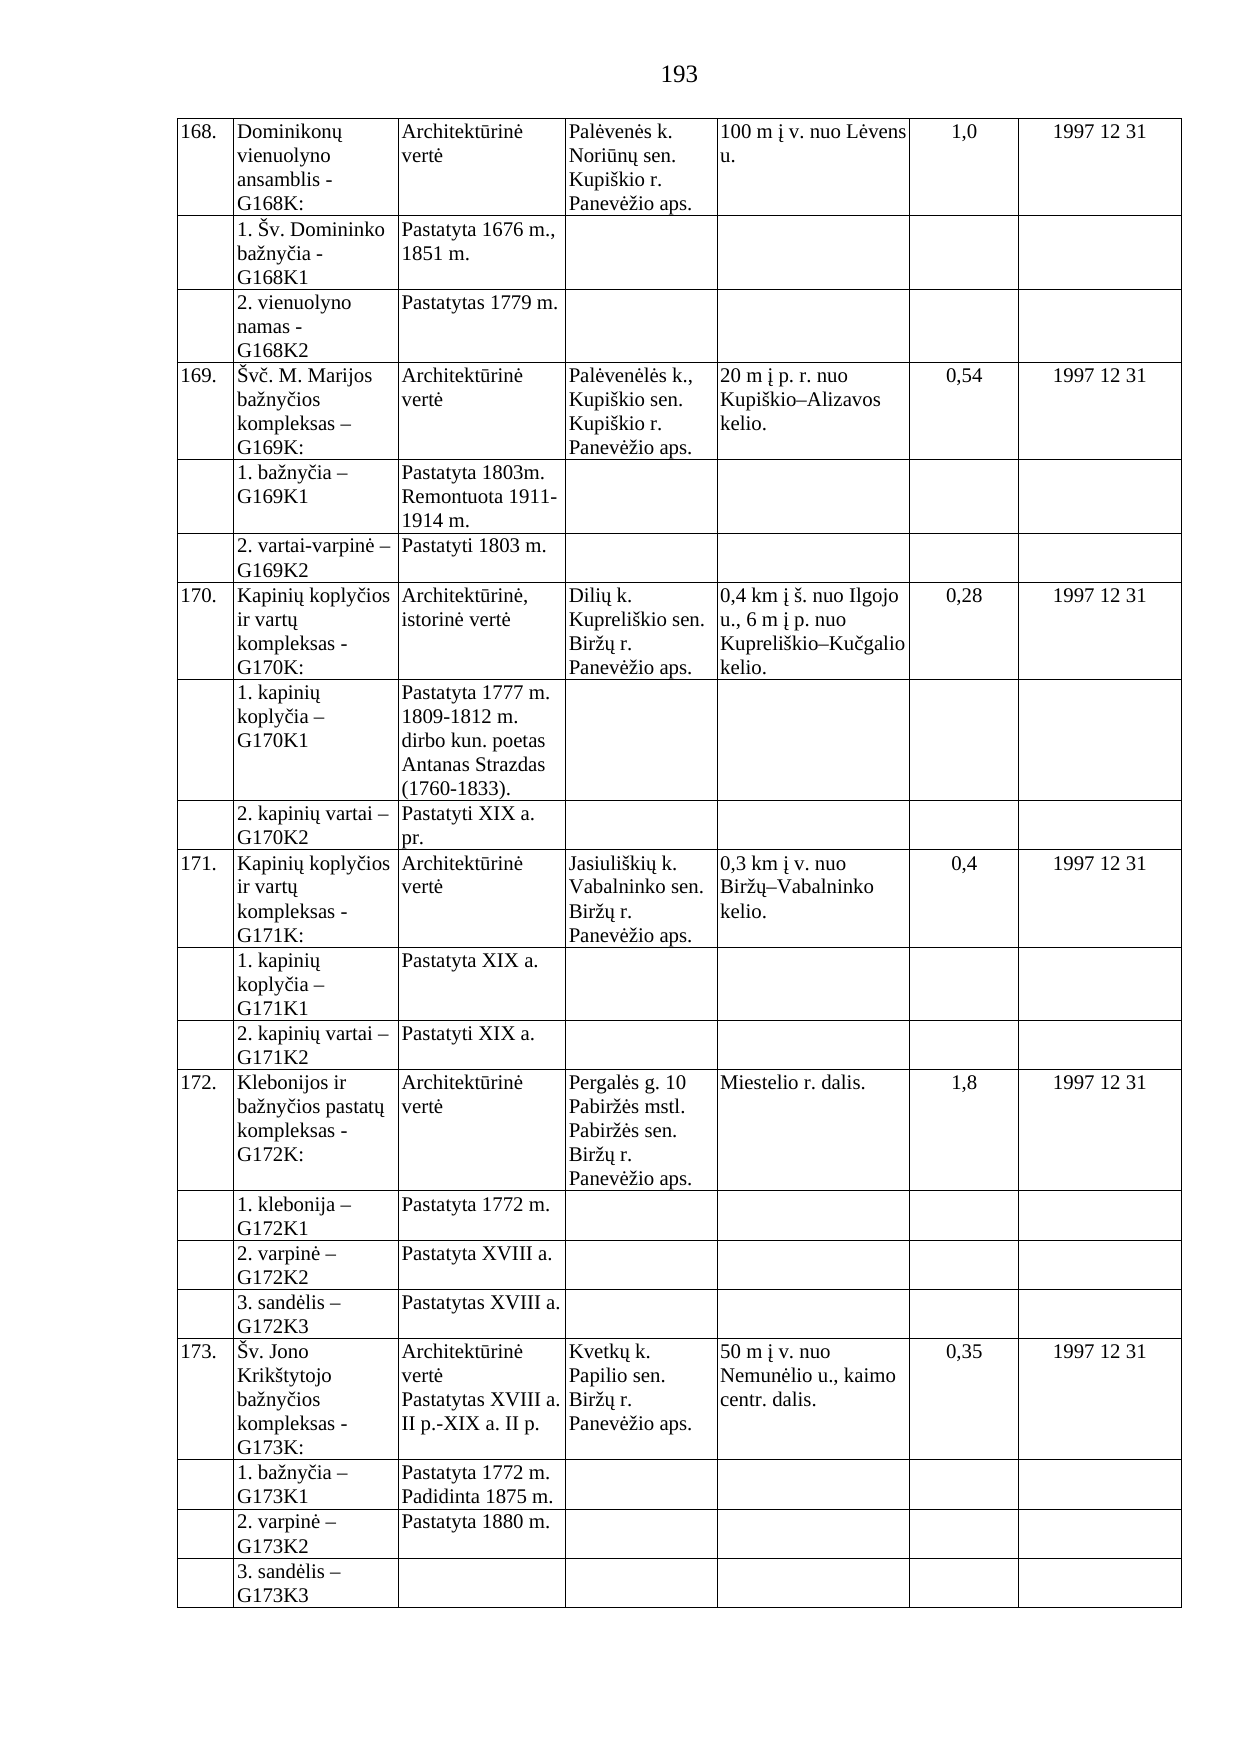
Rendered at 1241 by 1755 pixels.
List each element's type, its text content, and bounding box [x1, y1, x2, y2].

table_cell [1019, 534, 1181, 582]
table_cell [718, 1241, 909, 1289]
table_cell Pastatyta XVIII a. [399, 1241, 565, 1289]
table_cell [566, 1559, 717, 1607]
table_cell [1019, 680, 1181, 800]
table_cell [566, 1191, 717, 1239]
table_cell [1019, 290, 1181, 362]
table_cell [718, 534, 909, 582]
table_cell 169. [178, 363, 233, 459]
table_cell [178, 1191, 233, 1239]
table_cell [566, 460, 717, 532]
table_cell 2. varpinė – G172K2 [234, 1241, 398, 1289]
table_cell [718, 948, 909, 1020]
table_cell Architektūrinė vertė [399, 1070, 565, 1190]
table_cell Pastatyta 1772 m. Padidinta 1875 m. [399, 1460, 565, 1508]
table_cell 50 m į v. nuo Nemunėlio u., kaimo centr. dalis. [718, 1339, 909, 1459]
table_cell 2. kapinių vartai – G171K2 [234, 1021, 398, 1069]
table_cell Klebonijos ir bažnyčios pastatų kompleksas - G172K: [234, 1070, 398, 1190]
table_cell Palėvenės k. Noriūnų sen. Kupiškio r. Panevėžio aps. [566, 119, 717, 215]
table_cell [1019, 1290, 1181, 1338]
table_cell [910, 680, 1018, 800]
table_cell [718, 1290, 909, 1338]
table_cell 1997 12 31 [1019, 1070, 1181, 1190]
table_cell [718, 290, 909, 362]
table_cell 1. Šv. Domininko bažnyčia - G168K1 [234, 216, 398, 289]
table_cell [566, 1241, 717, 1289]
table_cell [178, 1241, 233, 1289]
table_cell [178, 1460, 233, 1508]
table_cell [718, 1021, 909, 1069]
table_cell [1019, 948, 1181, 1020]
table_cell 1997 12 31 [1019, 363, 1181, 459]
table_cell [566, 1290, 717, 1338]
table_cell 2. varpinė – G173K2 [234, 1510, 398, 1558]
table_cell [910, 1021, 1018, 1069]
table_cell [1019, 216, 1181, 289]
table_cell 1997 12 31 [1019, 583, 1181, 679]
table_cell [718, 1559, 909, 1607]
table_cell [566, 1460, 717, 1508]
table_cell 173. [178, 1339, 233, 1459]
table_cell 20 m į p. r. nuo Kupiškio–Alizavos kelio. [718, 363, 909, 459]
table_cell 0,4 km į š. nuo Ilgojo u., 6 m į p. nuo Kupreliškio–Kučgalio kelio. [718, 583, 909, 679]
table_cell [1019, 801, 1181, 849]
table_cell [1019, 460, 1181, 532]
table_cell [566, 948, 717, 1020]
table_cell 1. kapinių koplyčia – G170K1 [234, 680, 398, 800]
table_cell [178, 1510, 233, 1558]
table_cell [178, 680, 233, 800]
table_cell [910, 1191, 1018, 1239]
table_cell Dominikonų vienuolyno ansamblis - G168K: [234, 119, 398, 215]
table_cell [718, 1510, 909, 1558]
table_cell [178, 534, 233, 582]
table_cell 170. [178, 583, 233, 679]
table_cell 2. vienuolyno namas - G168K2 [234, 290, 398, 362]
table_cell [910, 801, 1018, 849]
table_cell Pastatyta 1772 m. [399, 1191, 565, 1239]
table_cell Palėvenėlės k., Kupiškio sen. Kupiškio r. Panevėžio aps. [566, 363, 717, 459]
table_cell 1,8 [910, 1070, 1018, 1190]
table_cell Pastatyti XIX a. pr. [399, 801, 565, 849]
table_cell 1. bažnyčia – G169K1 [234, 460, 398, 532]
table_cell Dilių k. Kupreliškio sen. Biržų r. Panevėžio aps. [566, 583, 717, 679]
table_cell [1019, 1021, 1181, 1069]
table_cell [910, 460, 1018, 532]
table_cell Pastatyti XIX a. [399, 1021, 565, 1069]
table_cell Kapinių koplyčios ir vartų kompleksas - G171K: [234, 850, 398, 947]
table_cell Pastatyta 1803m. Remontuota 1911-1914 m. [399, 460, 565, 532]
table_cell [910, 534, 1018, 582]
table_cell Architektūrinė, istorinė vertė [399, 583, 565, 679]
table_cell [566, 290, 717, 362]
table_cell Pastatyta 1676 m., 1851 m. [399, 216, 565, 289]
table_cell [1019, 1460, 1181, 1508]
table_cell 0,35 [910, 1339, 1018, 1459]
table_cell [718, 680, 909, 800]
table_cell [178, 460, 233, 532]
table_cell Architektūrinė vertė [399, 850, 565, 947]
table_cell 2. kapinių vartai – G170K2 [234, 801, 398, 849]
table_cell [718, 801, 909, 849]
table_cell [566, 680, 717, 800]
table_cell Kvetkų k. Papilio sen. Biržų r. Panevėžio aps. [566, 1339, 717, 1459]
table_cell 1. klebonija – G172K1 [234, 1191, 398, 1239]
table_cell [718, 216, 909, 289]
table_cell [910, 1290, 1018, 1338]
table_cell [566, 1510, 717, 1558]
table_cell [178, 290, 233, 362]
table_cell 1,0 [910, 119, 1018, 215]
table_cell [566, 1021, 717, 1069]
table_cell 1. bažnyčia – G173K1 [234, 1460, 398, 1508]
table_cell Švč. M. Marijos bažnyčios kompleksas – G169K: [234, 363, 398, 459]
table_cell 171. [178, 850, 233, 947]
table_cell 3. sandėlis – G173K3 [234, 1559, 398, 1607]
table_cell 0,3 km į v. nuo Biržų–Vabalninko kelio. [718, 850, 909, 947]
table_cell [178, 1559, 233, 1607]
table_cell [566, 534, 717, 582]
table_cell [910, 1510, 1018, 1558]
table_cell Kapinių koplyčios ir vartų kompleksas - G170K: [234, 583, 398, 679]
table_cell Pastatyta 1777 m. 1809-1812 m. dirbo kun. poetas Antanas Strazdas (1760-1833). [399, 680, 565, 800]
table_cell [718, 460, 909, 532]
table_cell [1019, 1241, 1181, 1289]
table_cell Pergalės g. 10 Pabiržės mstl. Pabiržės sen. Biržų r. Panevėžio aps. [566, 1070, 717, 1190]
table_cell Architektūrinė vertė [399, 363, 565, 459]
table_cell [566, 216, 717, 289]
table_cell Miestelio r. dalis. [718, 1070, 909, 1190]
table_cell [910, 1559, 1018, 1607]
table_cell [910, 1460, 1018, 1508]
table_cell Pastatyti 1803 m. [399, 534, 565, 582]
table_cell 0,54 [910, 363, 1018, 459]
table_cell 0,4 [910, 850, 1018, 947]
table_cell Architektūrinė vertė Pastatytas XVIII a. II p.-XIX a. II p. [399, 1339, 565, 1459]
table_cell [399, 1559, 565, 1607]
table_cell 1997 12 31 [1019, 850, 1181, 947]
table_cell Pastatyta XIX a. [399, 948, 565, 1020]
table_cell [910, 216, 1018, 289]
table_cell [718, 1191, 909, 1239]
table_cell [178, 216, 233, 289]
table_cell [178, 1021, 233, 1069]
table_cell Šv. Jono Krikštytojo bažnyčios kompleksas - G173K: [234, 1339, 398, 1459]
table_cell Jasiuliškių k. Vabalninko sen. Biržų r. Panevėžio aps. [566, 850, 717, 947]
table_cell [1019, 1559, 1181, 1607]
table_cell Architektūrinė vertė [399, 119, 565, 215]
table_cell [178, 1290, 233, 1338]
table_cell 0,28 [910, 583, 1018, 679]
table_cell Pastatytas 1779 m. [399, 290, 565, 362]
table_cell [910, 948, 1018, 1020]
table_cell 3. sandėlis – G172K3 [234, 1290, 398, 1338]
table_cell 2. vartai-varpinė – G169K2 [234, 534, 398, 582]
table_cell 1. kapinių koplyčia – G171K1 [234, 948, 398, 1020]
table_cell [1019, 1191, 1181, 1239]
table_cell 172. [178, 1070, 233, 1190]
table_cell [910, 290, 1018, 362]
table_cell 1997 12 31 [1019, 119, 1181, 215]
table_cell 1997 12 31 [1019, 1339, 1181, 1459]
table_cell 100 m į v. nuo Lėvens u. [718, 119, 909, 215]
table_cell [566, 801, 717, 849]
table_cell [1019, 1510, 1181, 1558]
table_cell Pastatyta 1880 m. [399, 1510, 565, 1558]
table_cell [178, 801, 233, 849]
table_cell [178, 948, 233, 1020]
table_cell Pastatytas XVIII a. [399, 1290, 565, 1338]
table_cell [910, 1241, 1018, 1289]
table_cell [718, 1460, 909, 1508]
table_cell 168. [178, 119, 233, 215]
